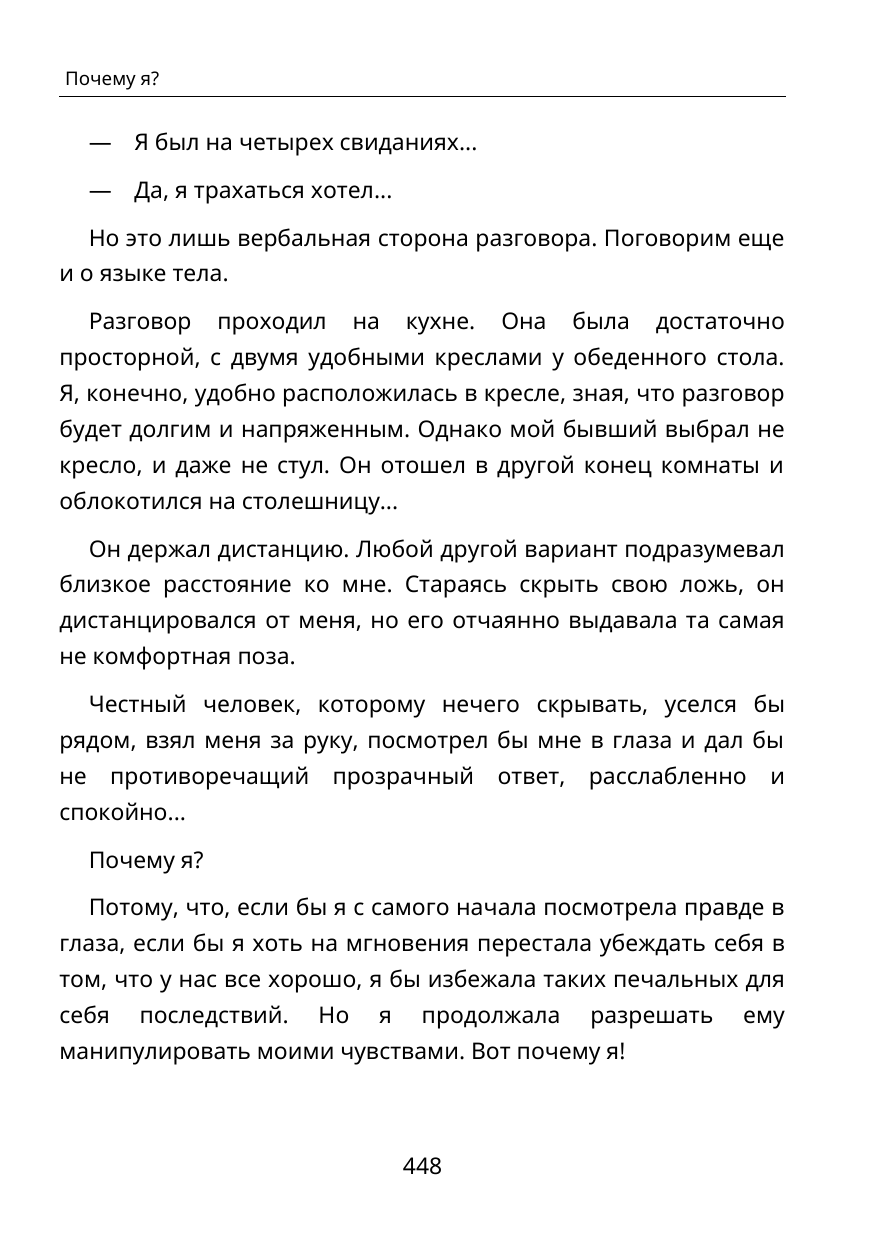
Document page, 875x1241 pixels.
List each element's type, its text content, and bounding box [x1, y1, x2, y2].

text Он держал дистанцию. Любой другой вариант подразумевал близкое расстояние ко мне. Стараясь скрыть свою ложь, он дистанцировался от меня, но его отчаянно выдавала та самая не комфортная поза. [59, 532, 786, 672]
list Да, я трахаться хотел... [59, 174, 786, 205]
list Я был на четырех свиданиях... [59, 126, 786, 157]
text Разговор проходил на кухне. Она была достаточно просторной, с двумя удобными креслами у обеденного стола. Я, конечно, удобно расположилась в кресле, зная, что разговор будет долгим и напряженным. Однако мой бывший выбрал не кресло, и даже не стул. Он отошел в другой конец комнаты и облокотился на столешницу... [59, 305, 786, 516]
text Почему я? [59, 843, 786, 875]
text Но это лишь вербальная сторона разговора. Поговорим еще и о языке тела. [59, 221, 786, 289]
text Честный человек, которому нечего скрывать, уселся бы рядом, взял меня за руку, посмотрел бы мне в глаза и дал бы не противоречащий прозрачный ответ, расслабленно и спокойно... [59, 688, 786, 827]
text Потому, что, если бы я с самого начала посмотрела правде в глаза, если бы я хоть на мгновения перестала убеждать себя в том, что у нас все хорошо, я бы избежала таких печальных для себя последствий. Но я продолжала разрешать ему манипулировать моими чувствами. Вот почему я! [59, 891, 786, 1066]
